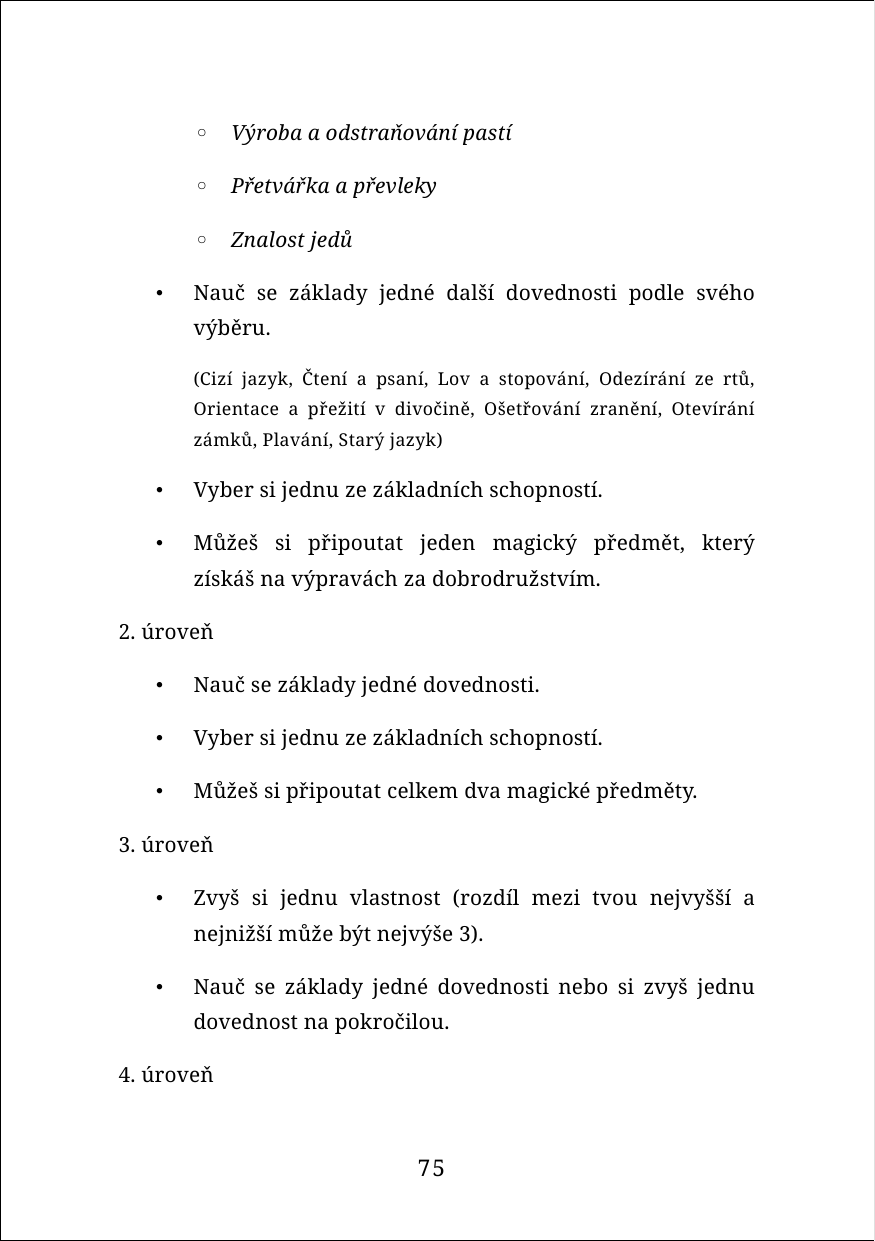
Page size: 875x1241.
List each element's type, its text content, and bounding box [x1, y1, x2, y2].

list Nauč se základy jedné dovednosti. [156, 670, 756, 699]
list Nauč se základy jedné dovednosti nebo si zvyš jednu dovednost na pokročilou. [156, 972, 756, 1036]
list Vyber si jednu ze základních schopností. [156, 475, 756, 503]
list Vyber si jednu ze základních schopností. [156, 723, 756, 752]
text 3. úroveň [118, 830, 756, 858]
list (Cizí jazyk, Čtení a psaní, Lov a stopování, Odezírání ze rtů, Orientace a přežití v divočině, Ošetřování zranění, Otevírání zámků, Plavání, Starý jazyk) [156, 367, 756, 451]
list Nauč se základy jedné další dovednosti podle svého výběru. [156, 278, 756, 342]
list Výroba a odstraňování pastí [193, 118, 756, 147]
list Můžeš si připoutat jeden magický předmět, který získáš na výpravách za dobrodružstvím. [156, 528, 756, 592]
list Přetvářka a převleky [193, 171, 756, 200]
text 4. úroveň [118, 1061, 756, 1089]
list Můžeš si připoutat celkem dva magické předměty. [156, 777, 756, 805]
text 2. úroveň [118, 617, 756, 645]
list Zvyš si jednu vlastnost (rozdíl mezi tvou nejvyšší a nejnižší může být nejvýše 3). [156, 883, 756, 947]
list Znalost jedů [193, 225, 756, 253]
